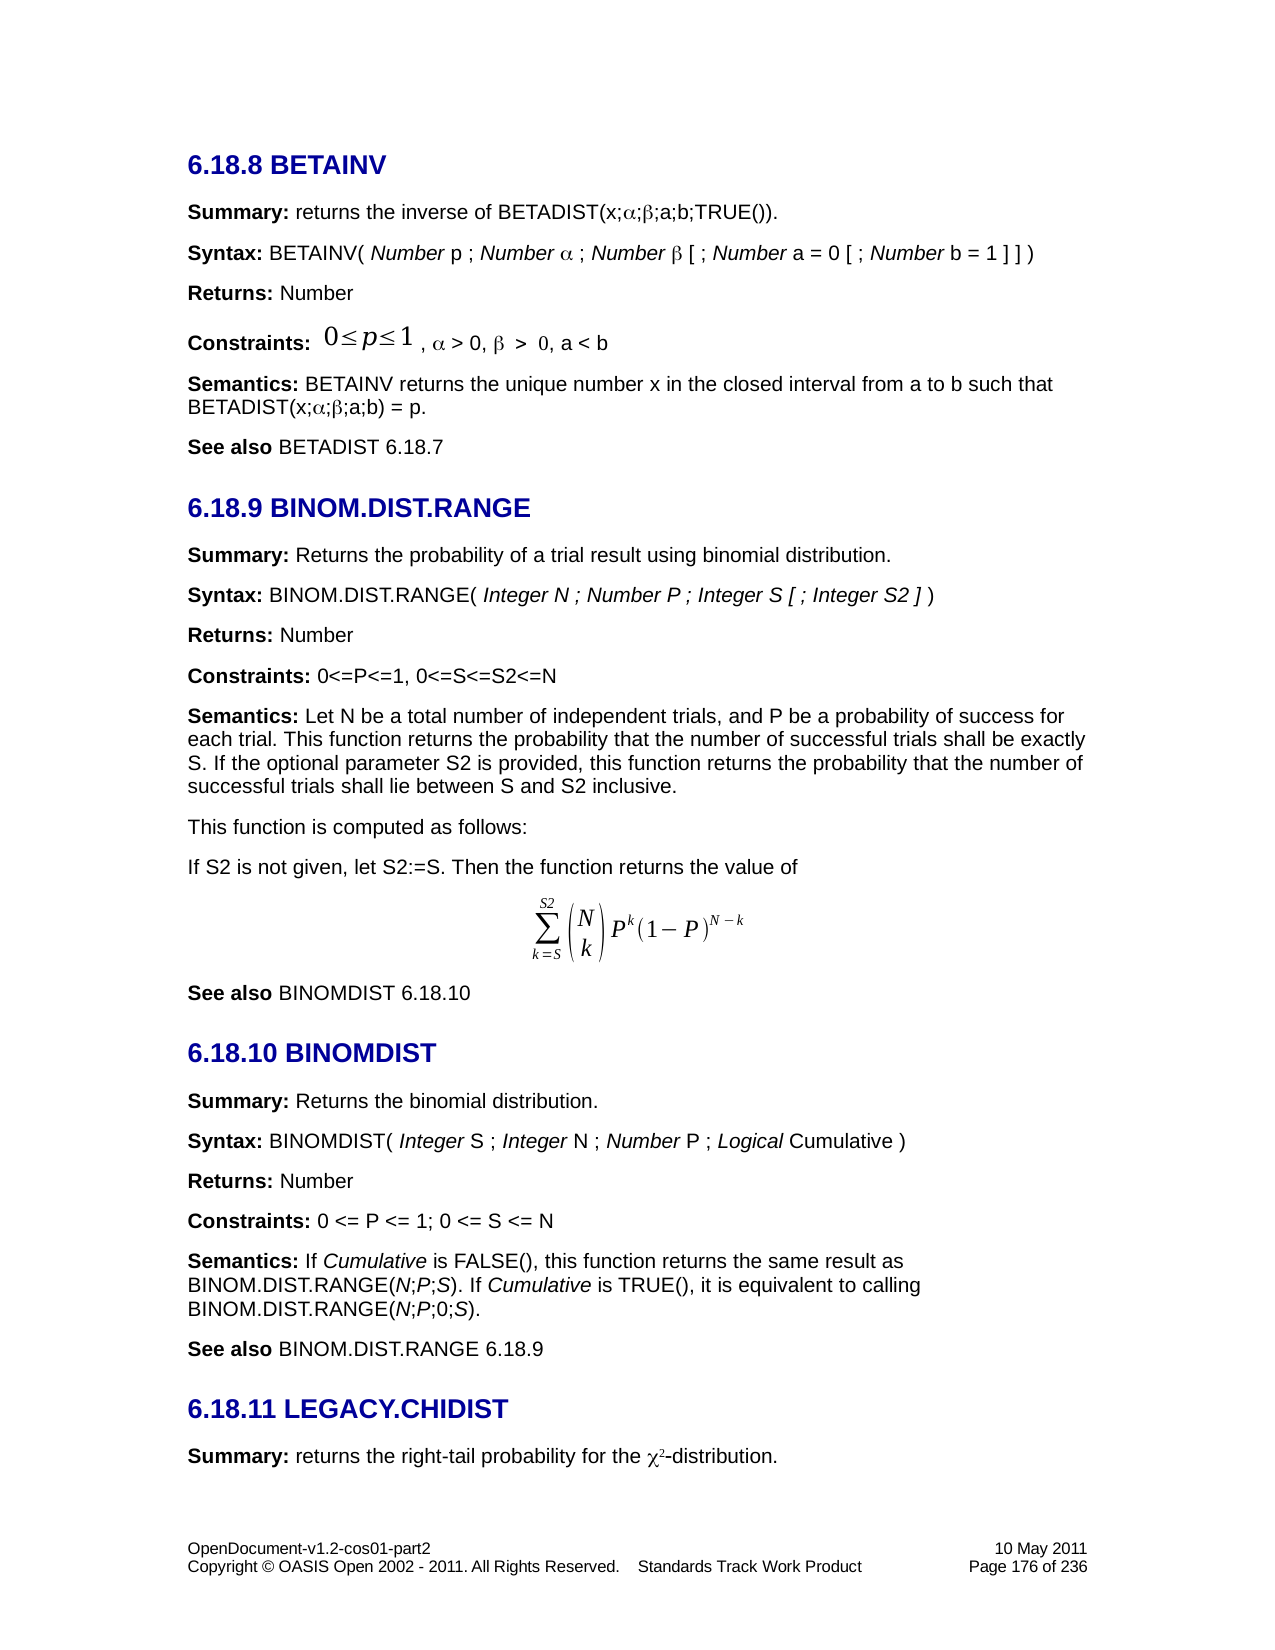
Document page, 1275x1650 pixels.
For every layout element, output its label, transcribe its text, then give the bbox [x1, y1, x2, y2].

text Syntax: BETAINV( Number p ; Number a ; Number b [ ; Number a = 0 [ ; Number b = 1 ] ] ) [187, 241, 1088, 264]
text Semantics: BETAINV returns the unique number x in the closed interval from a to b such that BETADIST(x;a;b;a;b) = p. [187, 372, 1088, 419]
subtitle BINOM.DIST.RANGE [187, 493, 1088, 523]
text See also BINOM.DIST.RANGE 6.18.9 [187, 1337, 1088, 1361]
subtitle BETAINV [187, 150, 1088, 180]
text Constraints: 0<=P<=1, 0<=S<=S2<=N [187, 664, 1088, 688]
text Constraints: 0 <= P <= 1; 0 <= S <= N [187, 1210, 1088, 1233]
text Summary: returns the inverse of BETADIST(x;a;b;a;b;TRUE()). [187, 201, 1088, 224]
subtitle BINOMDIST [187, 1038, 1088, 1068]
text Summary: returns the right-tail probability for the c2-distribution. [187, 1445, 1088, 1468]
text If S2 is not given, let S2:=S. Then the function returns the value of [187, 855, 1088, 879]
text Syntax: BINOMDIST( Integer S ; Integer N ; Number P ; Logical Cumulative ) [187, 1129, 1088, 1153]
text Returns: Number [187, 281, 1088, 305]
text This function is computed as follows: [187, 815, 1088, 839]
text Returns: Number [187, 624, 1088, 647]
text Constraints: , a > 0, b > 0, a < b [187, 321, 1088, 355]
text Summary: Returns the probability of a trial result using binomial distribution. [187, 543, 1088, 567]
subtitle LEGACY.CHIDIST [187, 1394, 1088, 1424]
text Syntax: BINOM.DIST.RANGE( Integer N ; Number P ; Integer S [ ; Integer S2 ] ) [187, 584, 1088, 607]
text Returns: Number [187, 1169, 1088, 1193]
text See also BETADIST 6.18.7 [187, 436, 1088, 459]
text Summary: Returns the binomial distribution. [187, 1089, 1088, 1113]
text See also BINOMDIST 6.18.10 [187, 981, 1088, 1005]
text Semantics: If Cumulative is FALSE(), this function returns the same result as BINOM.DIST.RANGE(N;P;S). If Cumulative is TRUE(), it is equivalent to calling BINOM.DIST.RANGE(N;P;0;S). [187, 1250, 1088, 1321]
text Semantics: Let N be a total number of independent trials, and P be a probability of success for each trial. This function returns the probability that the number of successful trials shall be exactly S. If the optional parameter S2 is provided, this function returns the probability that the number of successful trials shall lie between S and S2 inclusive. [187, 704, 1088, 798]
